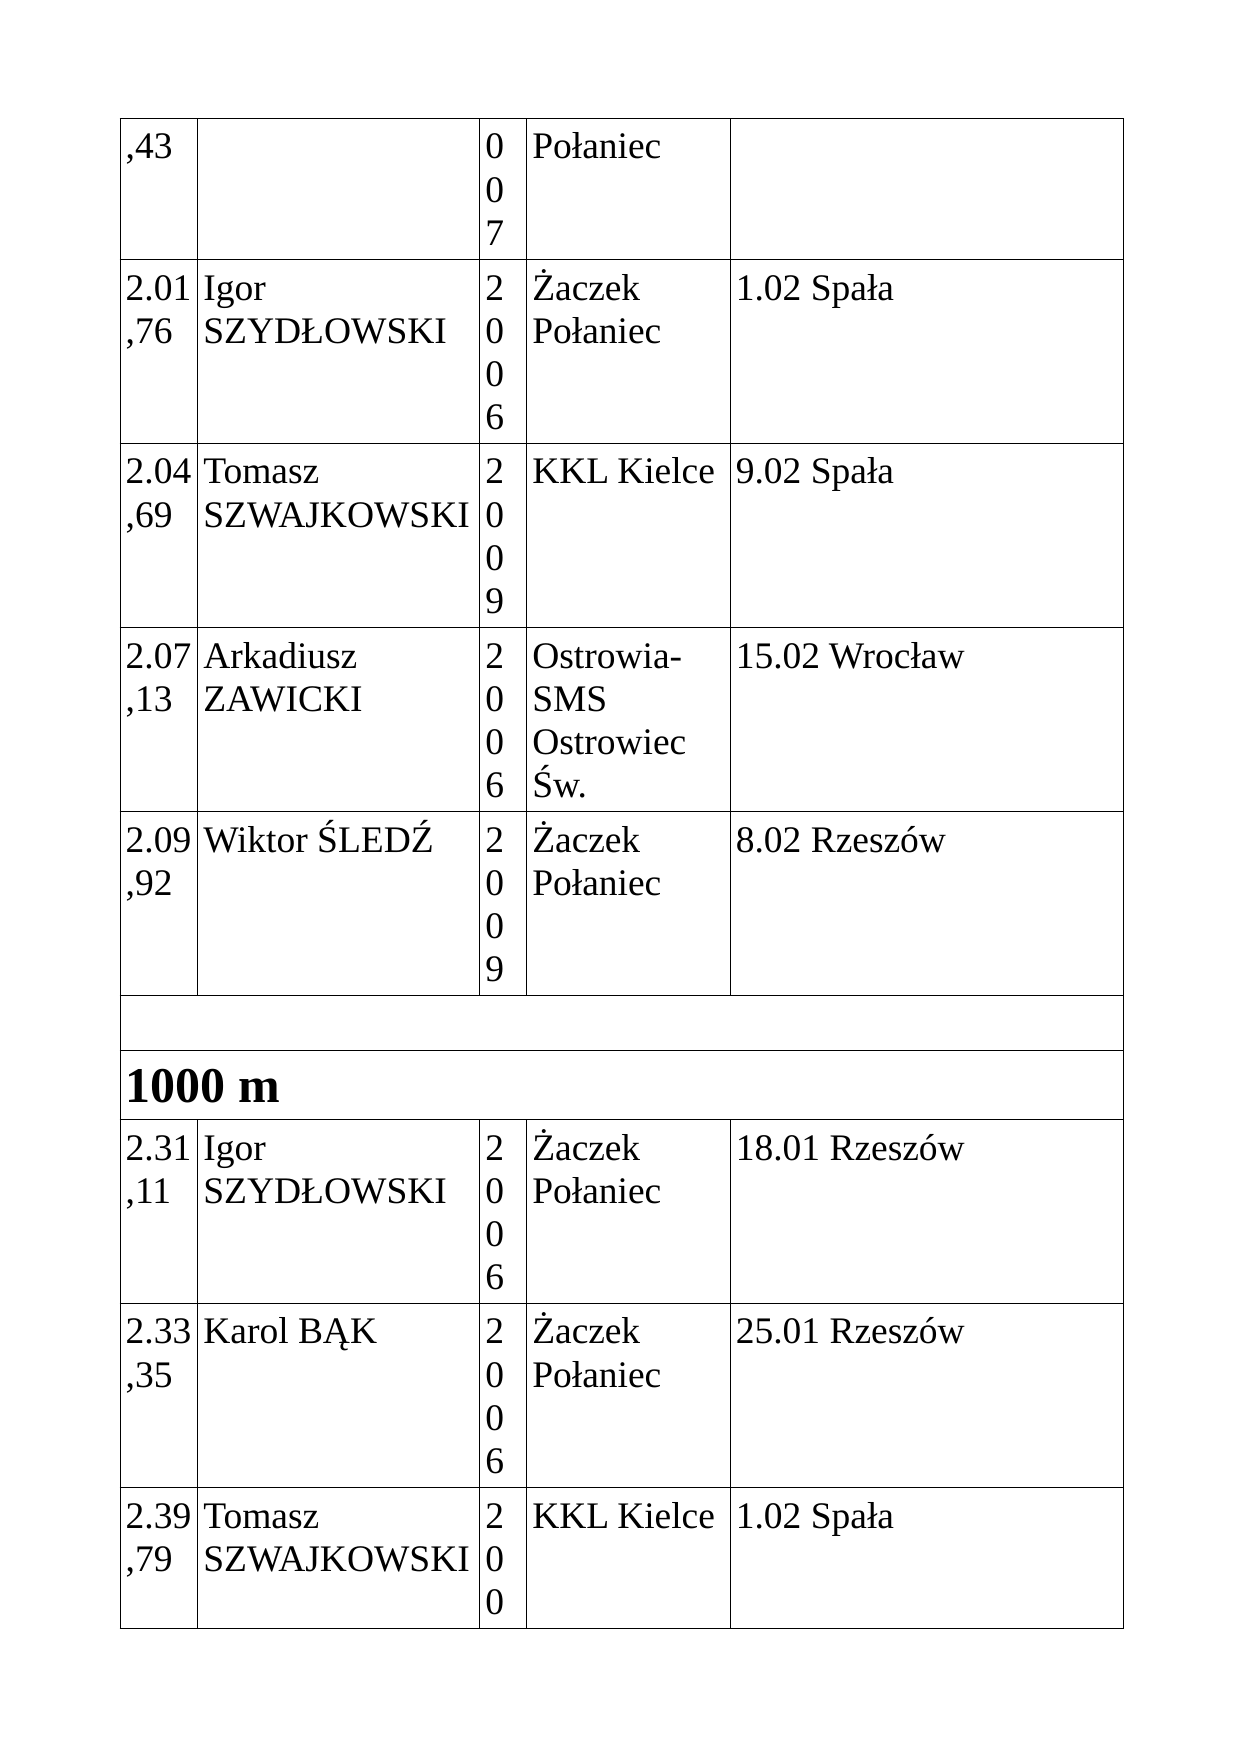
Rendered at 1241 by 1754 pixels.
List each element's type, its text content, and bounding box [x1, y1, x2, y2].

table_cell 2.09,92 [121, 812, 197, 995]
table_cell 2006 [480, 260, 526, 443]
table_cell 2.07,13 [121, 628, 197, 811]
table_cell 2.39,79 [121, 1488, 197, 1628]
table_cell 2.31,11 [121, 1120, 197, 1303]
table_cell 8.02 Rzeszów [731, 812, 1123, 995]
table_cell 1000 m [121, 1051, 1123, 1119]
table_cell [198, 119, 479, 259]
table_cell 2006 [480, 628, 526, 811]
table_cell 2009 [480, 444, 526, 627]
table_cell Żaczek Połaniec [527, 812, 730, 995]
table_cell Połaniec [527, 119, 730, 259]
table_cell 2.04,69 [121, 444, 197, 627]
table_cell 2006 [480, 1304, 526, 1487]
table_cell 2.01,76 [121, 260, 197, 443]
table_cell 200 [480, 1488, 526, 1628]
table_cell Karol BĄK [198, 1304, 479, 1487]
table_cell 15.02 Wrocław [731, 628, 1123, 811]
table_cell Żaczek Połaniec [527, 1120, 730, 1303]
table_cell Żaczek Połaniec [527, 1304, 730, 1487]
table_cell Żaczek Połaniec [527, 260, 730, 443]
table_cell [121, 996, 1123, 1050]
table_cell Tomasz SZWAJKOWSKI [198, 1488, 479, 1628]
table_cell 25.01 Rzeszów [731, 1304, 1123, 1487]
table_cell 2009 [480, 812, 526, 995]
table_cell 2006 [480, 1120, 526, 1303]
table_cell 007 [480, 119, 526, 259]
table_cell Wiktor ŚLEDŹ [198, 812, 479, 995]
table_cell Tomasz SZWAJKOWSKI [198, 444, 479, 627]
table_cell KKL Kielce [527, 1488, 730, 1628]
table_cell Ostrowia-SMS Ostrowiec Św. [527, 628, 730, 811]
table_cell Igor SZYDŁOWSKI [198, 1120, 479, 1303]
table_cell Arkadiusz ZAWICKI [198, 628, 479, 811]
table_cell 1.02 Spała [731, 260, 1123, 443]
table_cell 9.02 Spała [731, 444, 1123, 627]
table_cell ,43 [121, 119, 197, 259]
table_cell 1.02 Spała [731, 1488, 1123, 1628]
table_cell KKL Kielce [527, 444, 730, 627]
table_cell [731, 119, 1123, 259]
table_cell 18.01 Rzeszów [731, 1120, 1123, 1303]
table_cell Igor SZYDŁOWSKI [198, 260, 479, 443]
table_cell 2.33,35 [121, 1304, 197, 1487]
